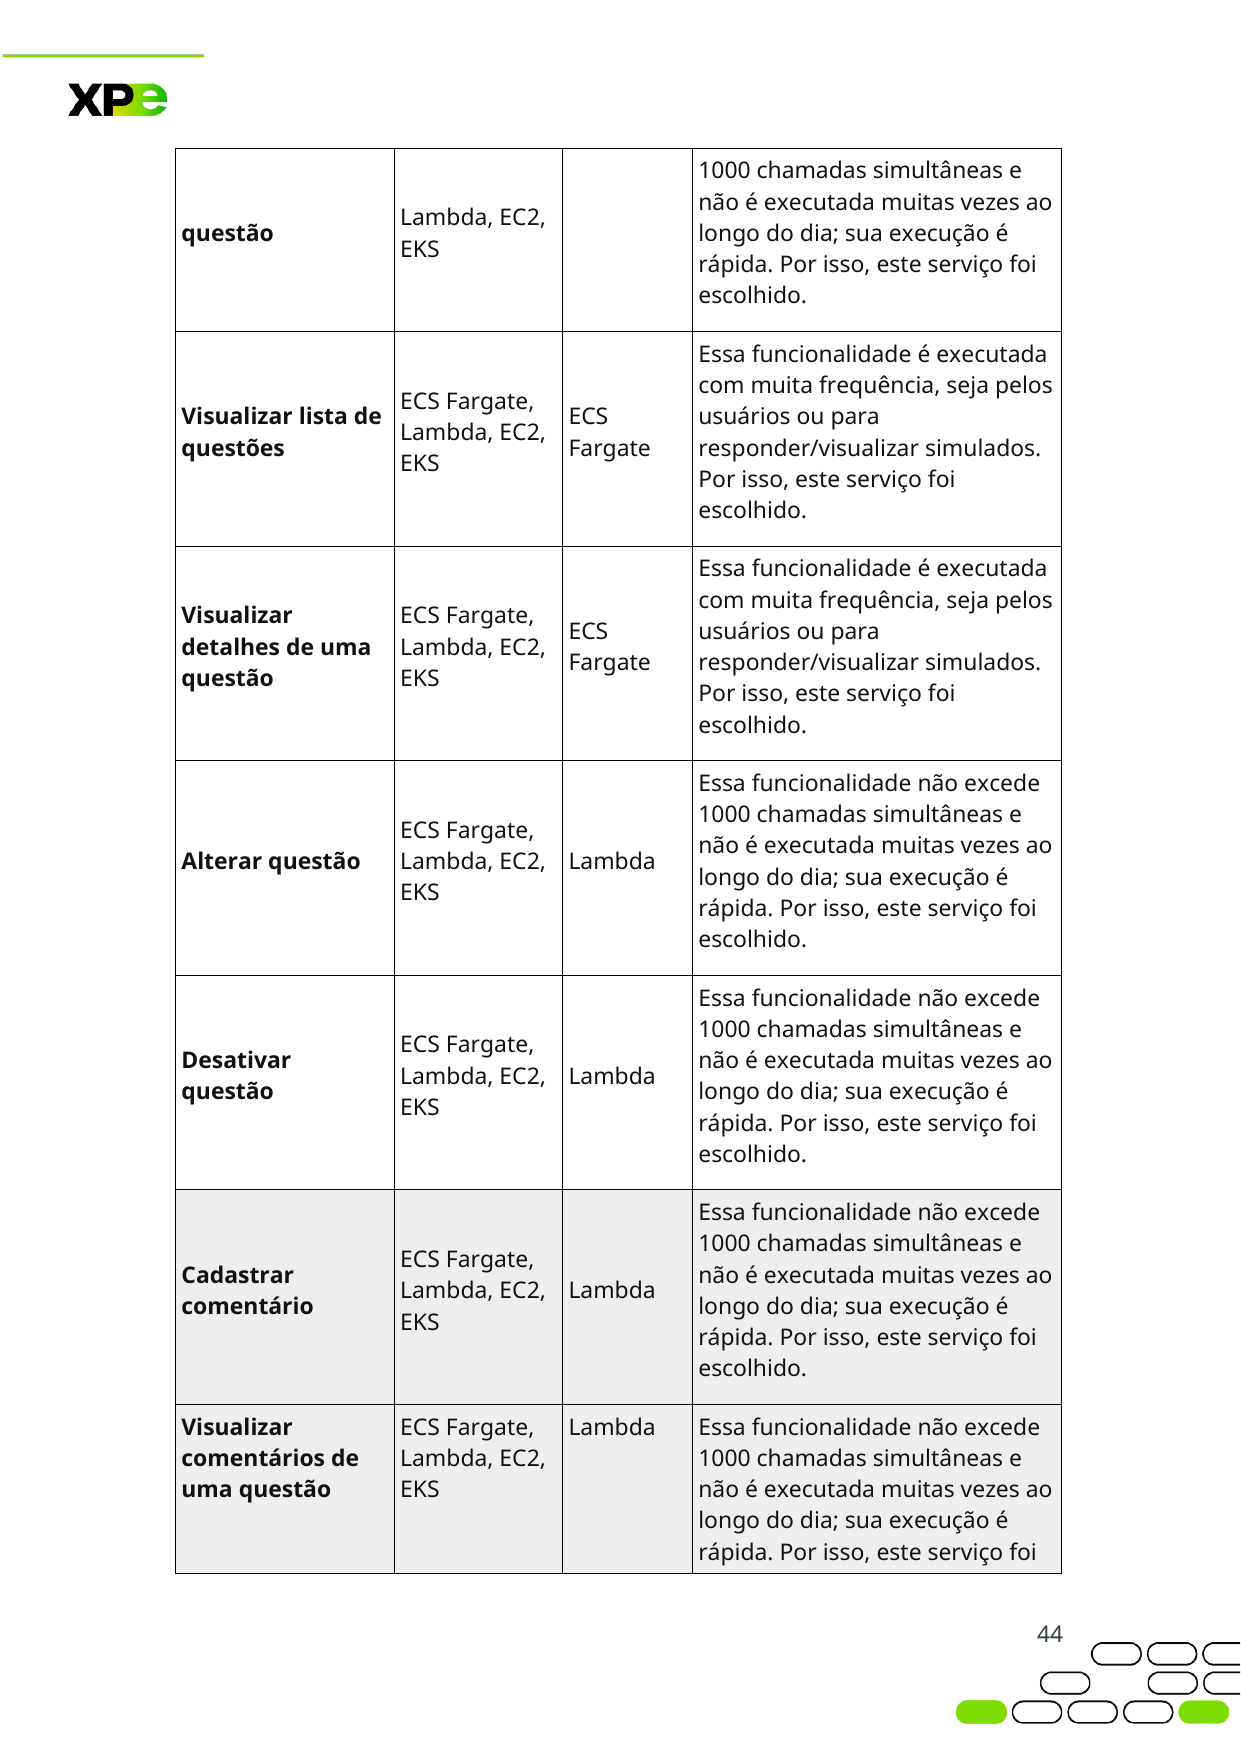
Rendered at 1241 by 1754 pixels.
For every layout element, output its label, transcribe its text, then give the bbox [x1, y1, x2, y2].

table_cell [563, 149, 692, 331]
table_cell Alterar questão [176, 761, 394, 975]
table_cell ECS Fargate [563, 547, 692, 760]
table_cell ECS Fargate, Lambda, EC2, EKS [395, 547, 562, 760]
table_cell ECS Fargate, Lambda, EC2, EKS [395, 1190, 562, 1404]
table_cell Visualizar lista de questões [176, 332, 394, 546]
table_cell Lambda [563, 761, 692, 975]
table_cell Lambda, EC2, EKS [395, 149, 562, 331]
table_cell Essa funcionalidade não excede 1000 chamadas simultâneas e não é executada muitas vezes ao longo do dia; sua execução é rápida. Por isso, este serviço foi escolhido. [693, 761, 1061, 975]
picture [2, 51, 205, 148]
table_cell Essa funcionalidade não excede 1000 chamadas simultâneas e não é executada muitas vezes ao longo do dia; sua execução é rápida. Por isso, este serviço foi escolhido. [693, 976, 1061, 1189]
table_cell Lambda [563, 1190, 692, 1404]
table_cell Visualizar comentários de uma questão [176, 1405, 394, 1573]
table_cell Visualizar detalhes de uma questão [176, 547, 394, 760]
table_cell 1000 chamadas simultâneas e não é executada muitas vezes ao longo do dia; sua execução é rápida. Por isso, este serviço foi escolhido. [693, 149, 1061, 331]
picture [955, 1642, 1241, 1724]
table_cell Essa funcionalidade não excede 1000 chamadas simultâneas e não é executada muitas vezes ao longo do dia; sua execução é rápida. Por isso, este serviço foi [693, 1405, 1061, 1573]
table_cell Desativar questão [176, 976, 394, 1189]
table_cell Lambda [563, 976, 692, 1189]
table_cell ECS Fargate, Lambda, EC2, EKS [395, 1405, 562, 1573]
table_cell Essa funcionalidade não excede 1000 chamadas simultâneas e não é executada muitas vezes ao longo do dia; sua execução é rápida. Por isso, este serviço foi escolhido. [693, 1190, 1061, 1404]
table_cell Essa funcionalidade é executada com muita frequência, seja pelos usuários ou para responder/visualizar simulados. Por isso, este serviço foi escolhido. [693, 332, 1061, 546]
table_cell Essa funcionalidade é executada com muita frequência, seja pelos usuários ou para responder/visualizar simulados. Por isso, este serviço foi escolhido. [693, 547, 1061, 760]
table_cell ECS Fargate [563, 332, 692, 546]
table_cell ECS Fargate, Lambda, EC2, EKS [395, 976, 562, 1189]
table_cell Cadastrar comentário [176, 1190, 394, 1404]
table_cell Lambda [563, 1405, 692, 1573]
table_cell ECS Fargate, Lambda, EC2, EKS [395, 332, 562, 546]
table_cell questão [176, 149, 394, 331]
table_cell ECS Fargate, Lambda, EC2, EKS [395, 761, 562, 975]
